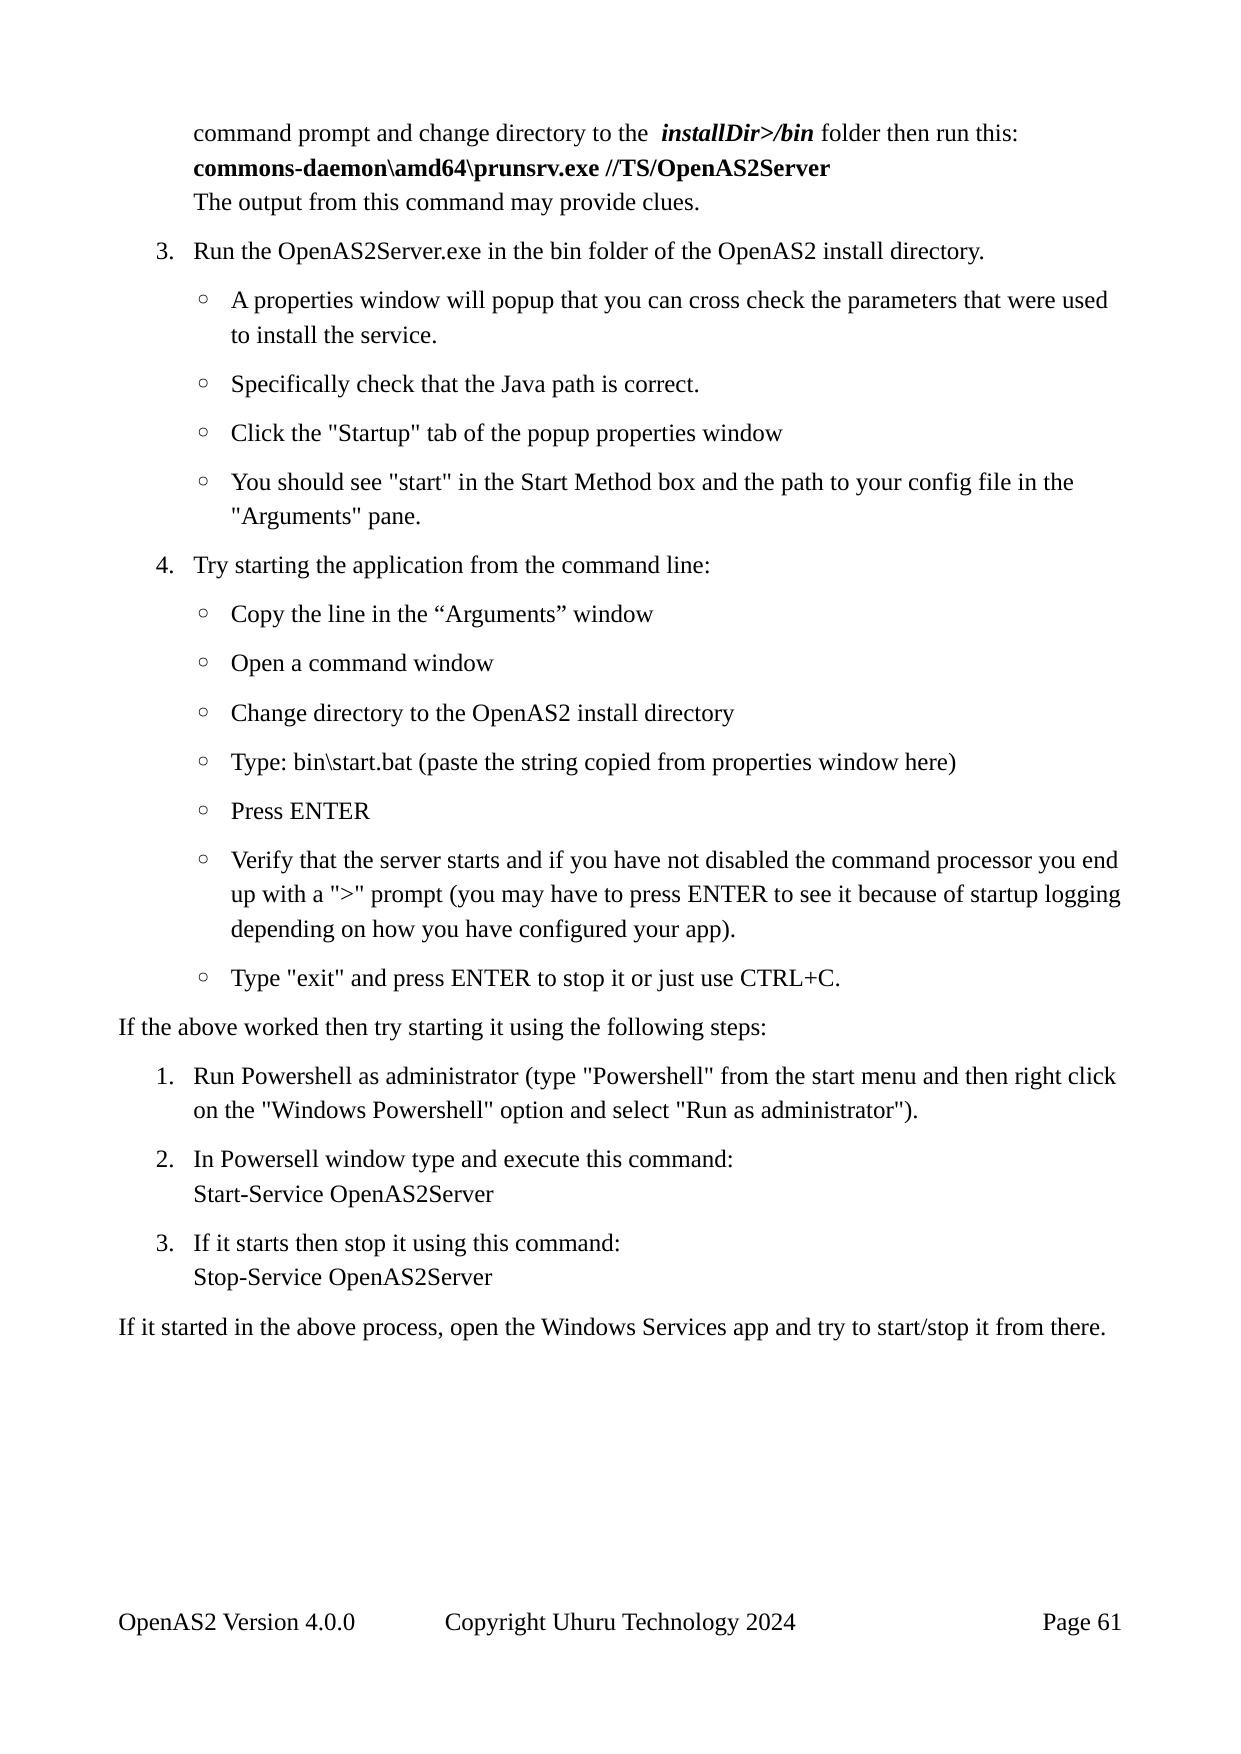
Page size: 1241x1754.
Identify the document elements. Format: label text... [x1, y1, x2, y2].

list A properties window will popup that you can cross check the parameters that were used to install the service. [193, 285, 1122, 348]
list You should see "start" in the Start Method box and the path to your config file in the "Arguments" pane. [193, 467, 1122, 530]
list Type "exit" and press ENTER to stop it or just use CTRL+C. [193, 963, 1122, 992]
text If the above worked then try starting it using the following steps: [118, 1012, 1122, 1041]
list Specifically check that the Java path is correct. [193, 369, 1122, 397]
list Run the OpenAS2Server.exe in the bin folder of the OpenAS2 install directory. [156, 236, 1122, 265]
list Try starting the application from the command line: [156, 550, 1122, 579]
list If it starts then stop it using this command: Stop-Service OpenAS2Server [156, 1228, 1122, 1291]
list Change directory to the OpenAS2 install directory [193, 698, 1122, 726]
list Press ENTER [193, 796, 1122, 824]
list Verify that the server starts and if you have not disabled the command processor you end up with a ">" prompt (you may have to press ENTER to see it because of startup logging depending on how you have configured your app). [193, 845, 1122, 942]
list Copy the line in the “Arguments” window [193, 599, 1122, 628]
list Type: bin\start.bat (paste the string copied from properties window here) [193, 747, 1122, 775]
list In Powersell window type and execute this command: Start-Service OpenAS2Server [156, 1144, 1122, 1208]
list Run Powershell as administrator (type "Powershell" from the start menu and then right click on the "Windows Powershell" option and select "Run as administrator"). [156, 1061, 1122, 1124]
list Open a command window [193, 648, 1122, 677]
list Click the "Startup" tab of the popup properties window [193, 418, 1122, 447]
text If it started in the above process, open the Windows Services app and try to start/stop it from there. [118, 1312, 1122, 1340]
list command prompt and change directory to the installDir>/bin folder then run this: commons-daemon\amd64\prunsrv.exe //TS/OpenAS2Server The output from this command may provide clues. [156, 118, 1122, 216]
